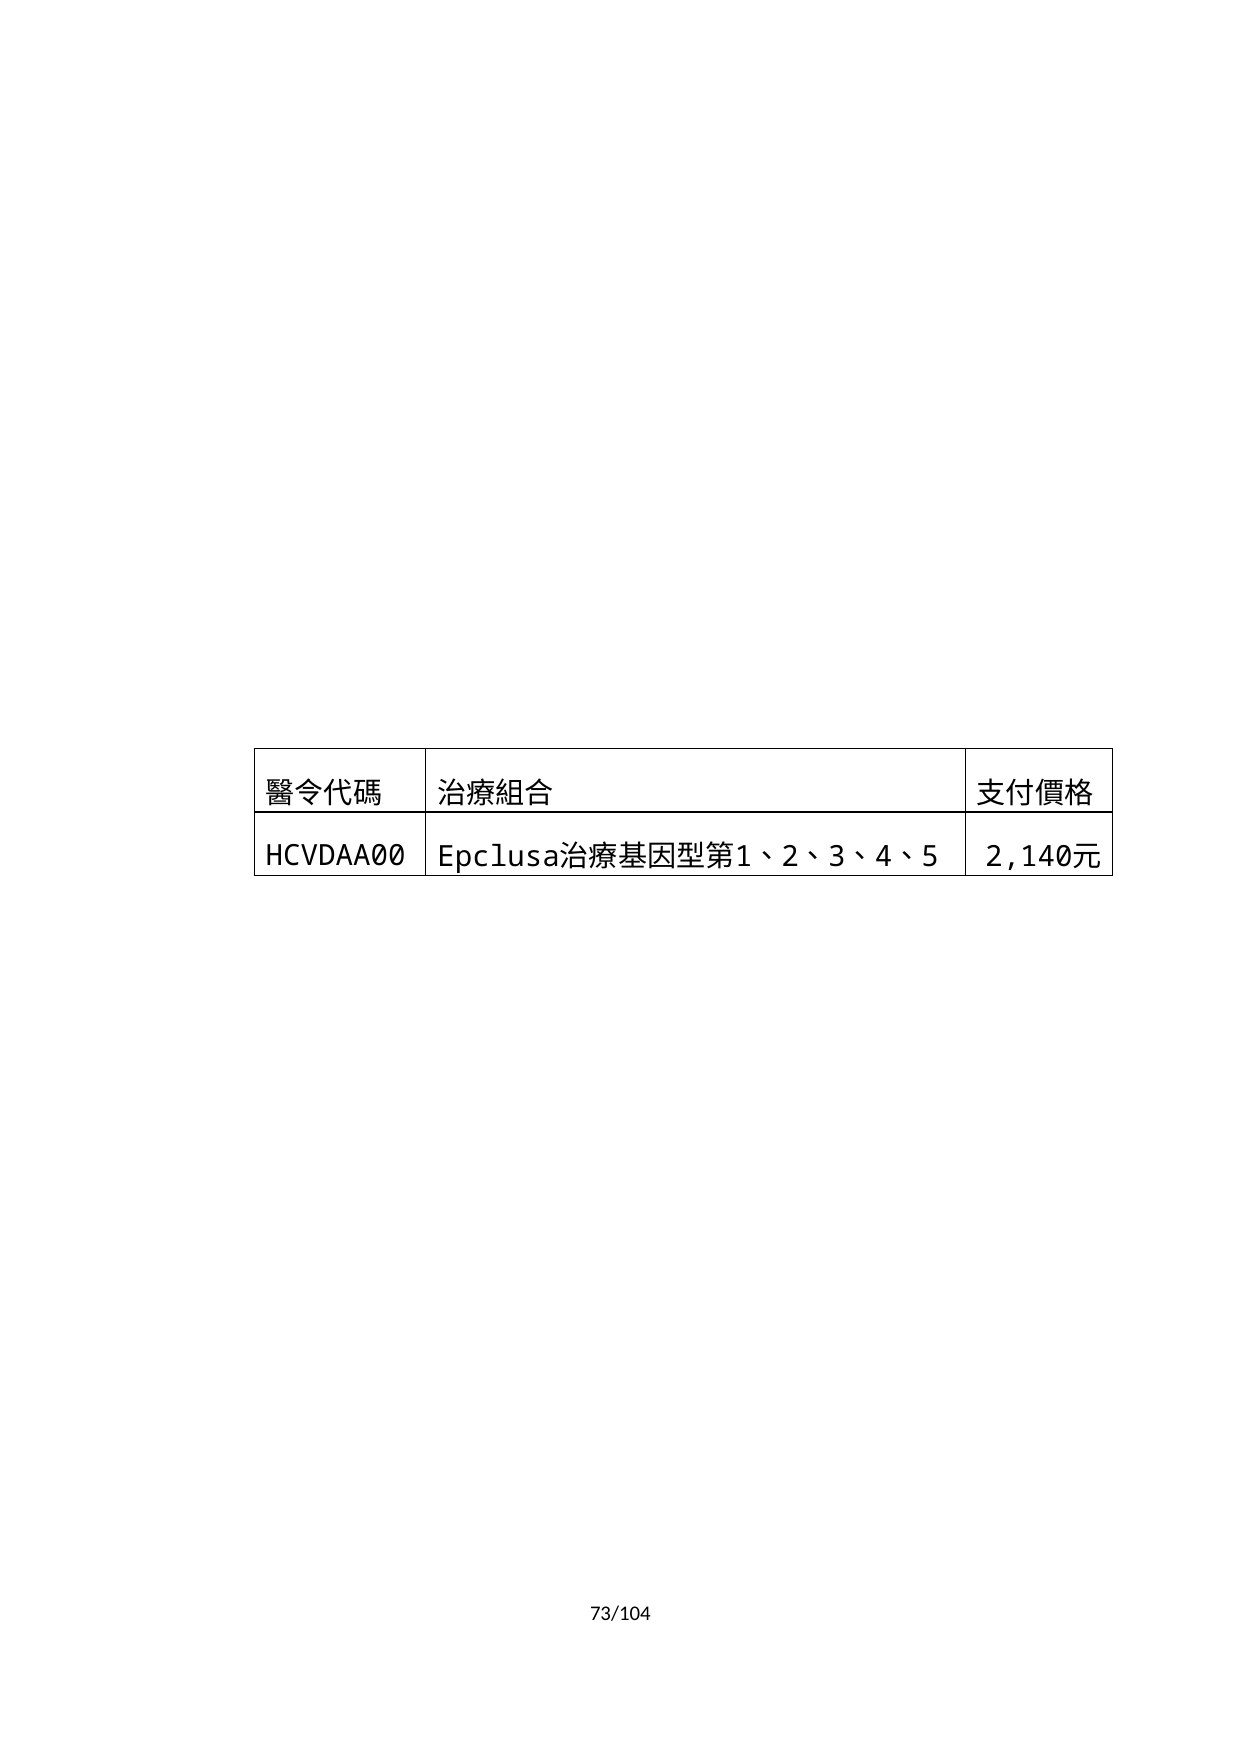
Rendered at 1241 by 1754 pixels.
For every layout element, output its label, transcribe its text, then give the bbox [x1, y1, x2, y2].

table_header 醫令代碼 [255, 749, 425, 811]
table_header 支付價格 [966, 749, 1112, 811]
table_cell 2,140元 [966, 813, 1112, 875]
table_cell Epclusa治療基因型第1、2、3、4、5 [426, 813, 965, 875]
table_cell HCVDAA00 [255, 813, 425, 875]
table_header 治療組合 [426, 749, 965, 811]
